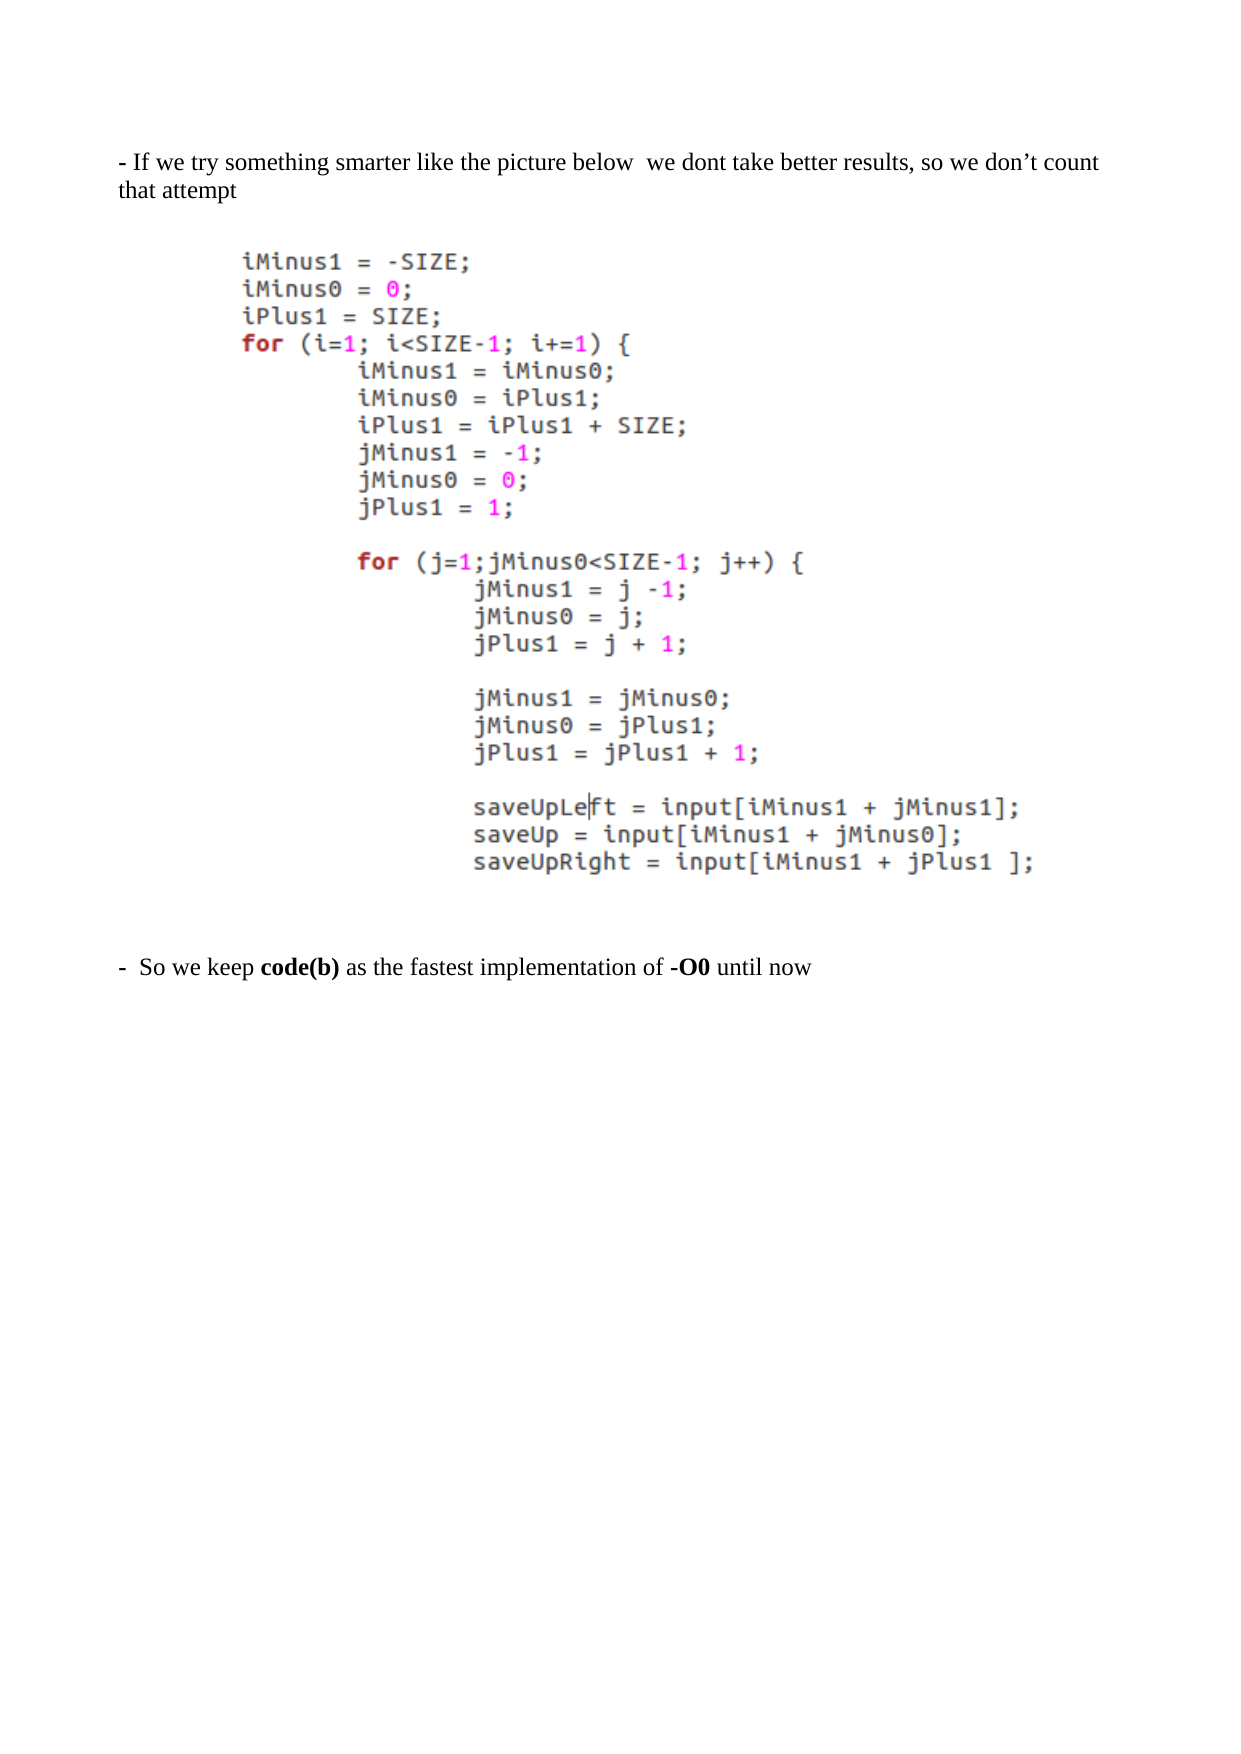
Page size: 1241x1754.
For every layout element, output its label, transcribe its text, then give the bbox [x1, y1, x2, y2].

text - So we keep code(b) as the fastest implementation of -O0 until now [118, 952, 1122, 981]
text - If we try something smarter like the picture below we dont take better results, so we don’t count that attempt [118, 147, 1122, 204]
picture [160, 233, 1080, 878]
